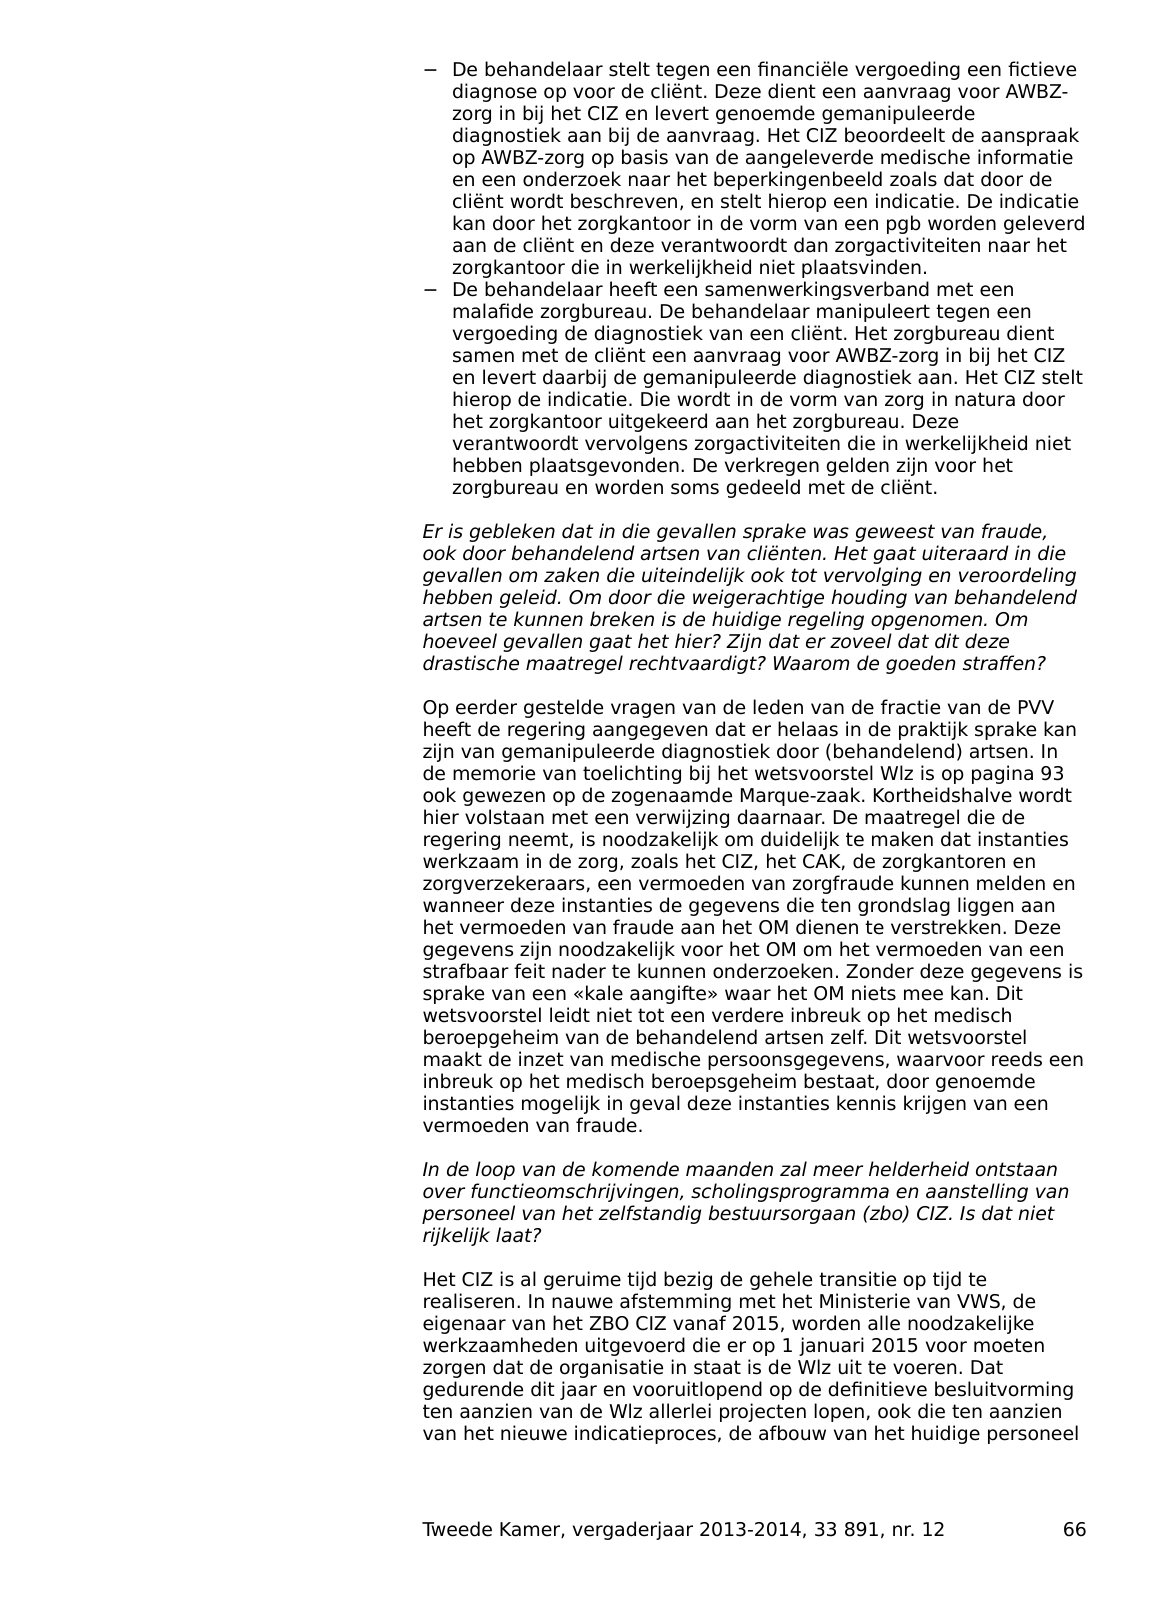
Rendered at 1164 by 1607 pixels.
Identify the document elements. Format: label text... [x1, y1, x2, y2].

text − De behandelaar stelt tegen een financiële vergoeding een fictieve diagnose op voor de cliënt. Deze dient een aanvraag voor AWBZ-zorg in bij het CIZ en levert genoemde gemanipuleerde diagnostiek aan bij de aanvraag. Het CIZ beoordeelt de aanspraak op AWBZ-zorg op basis van de aangeleverde medische informatie en een onderzoek naar het beperkingenbeeld zoals dat door de cliënt wordt beschreven, en stelt hierop een indicatie. De indicatie kan door het zorgkantoor in de vorm van een pgb worden geleverd aan de cliënt en deze verantwoordt dan zorgactiviteiten naar het zorgkantoor die in werkelijkheid niet plaatsvinden. [422, 59, 1087, 279]
text Op eerder gestelde vragen van de leden van de fractie van de PVV heeft de regering aangegeven dat er helaas in de praktijk sprake kan zijn van gemanipuleerde diagnostiek door (behandelend) artsen. In de memorie van toelichting bij het wetsvoorstel Wlz is op pagina 93 ook gewezen op de zogenaamde Marque-zaak. Kortheidshalve wordt hier volstaan met een verwijzing daarnaar. De maatregel die de regering neemt, is noodzakelijk om duidelijk te maken dat instanties werkzaam in de zorg, zoals het CIZ, het CAK, de zorgkantoren en zorgverzekeraars, een vermoeden van zorgfraude kunnen melden en wanneer deze instanties de gegevens die ten grondslag liggen aan het vermoeden van fraude aan het OM dienen te verstrekken. Deze gegevens zijn noodzakelijk voor het OM om het vermoeden van een strafbaar feit nader te kunnen onderzoeken. Zonder deze gegevens is sprake van een «kale aangifte» waar het OM niets mee kan. Dit wetsvoorstel leidt niet tot een verdere inbreuk op het medisch beroepgeheim van de behandelend artsen zelf. Dit wetsvoorstel maakt de inzet van medische persoonsgegevens, waarvoor reeds een inbreuk op het medisch beroepsgeheim bestaat, door genoemde instanties mogelijk in geval deze instanties kennis krijgen van een vermoeden van fraude. [422, 697, 1087, 1136]
text − De behandelaar heeft een samenwerkingsverband met een malafide zorgbureau. De behandelaar manipuleert tegen een vergoeding de diagnostiek van een cliënt. Het zorgbureau dient samen met de cliënt een aanvraag voor AWBZ-zorg in bij het CIZ en levert daarbij de gemanipuleerde diagnostiek aan. Het CIZ stelt hierop de indicatie. Die wordt in de vorm van zorg in natura door het zorgkantoor uitgekeerd aan het zorgbureau. Deze verantwoordt vervolgens zorgactiviteiten die in werkelijkheid niet hebben plaatsgevonden. De verkregen gelden zijn voor het zorgbureau en worden soms gedeeld met de cliënt. [422, 279, 1087, 499]
text In de loop van de komende maanden zal meer helderheid ontstaan over functieomschrijvingen, scholingsprogramma en aanstelling van personeel van het zelfstandig bestuursorgaan (zbo) CIZ. Is dat niet rijkelijk laat? [422, 1159, 1087, 1247]
text Er is gebleken dat in die gevallen sprake was geweest van fraude, ook door behandelend artsen van cliënten. Het gaat uiteraard in die gevallen om zaken die uiteindelijk ook tot vervolging en veroordeling hebben geleid. Om door die weigerachtige houding van behandelend artsen te kunnen breken is de huidige regeling opgenomen. Om hoeveel gevallen gaat het hier? Zijn dat er zoveel dat dit deze drastische maatregel rechtvaardigt? Waarom de goeden straffen? [422, 521, 1087, 675]
text Het CIZ is al geruime tijd bezig de gehele transitie op tijd te realiseren. In nauwe afstemming met het Ministerie van VWS, de eigenaar van het ZBO CIZ vanaf 2015, worden alle noodzakelijke werkzaamheden uitgevoerd die er op 1 januari 2015 voor moeten zorgen dat de organisatie in staat is de Wlz uit te voeren. Dat gedurende dit jaar en vooruitlopend op de definitieve besluitvorming ten aanzien van de Wlz allerlei projecten lopen, ook die ten aanzien van het nieuwe indicatieproces, de afbouw van het huidige personeel [422, 1269, 1087, 1444]
